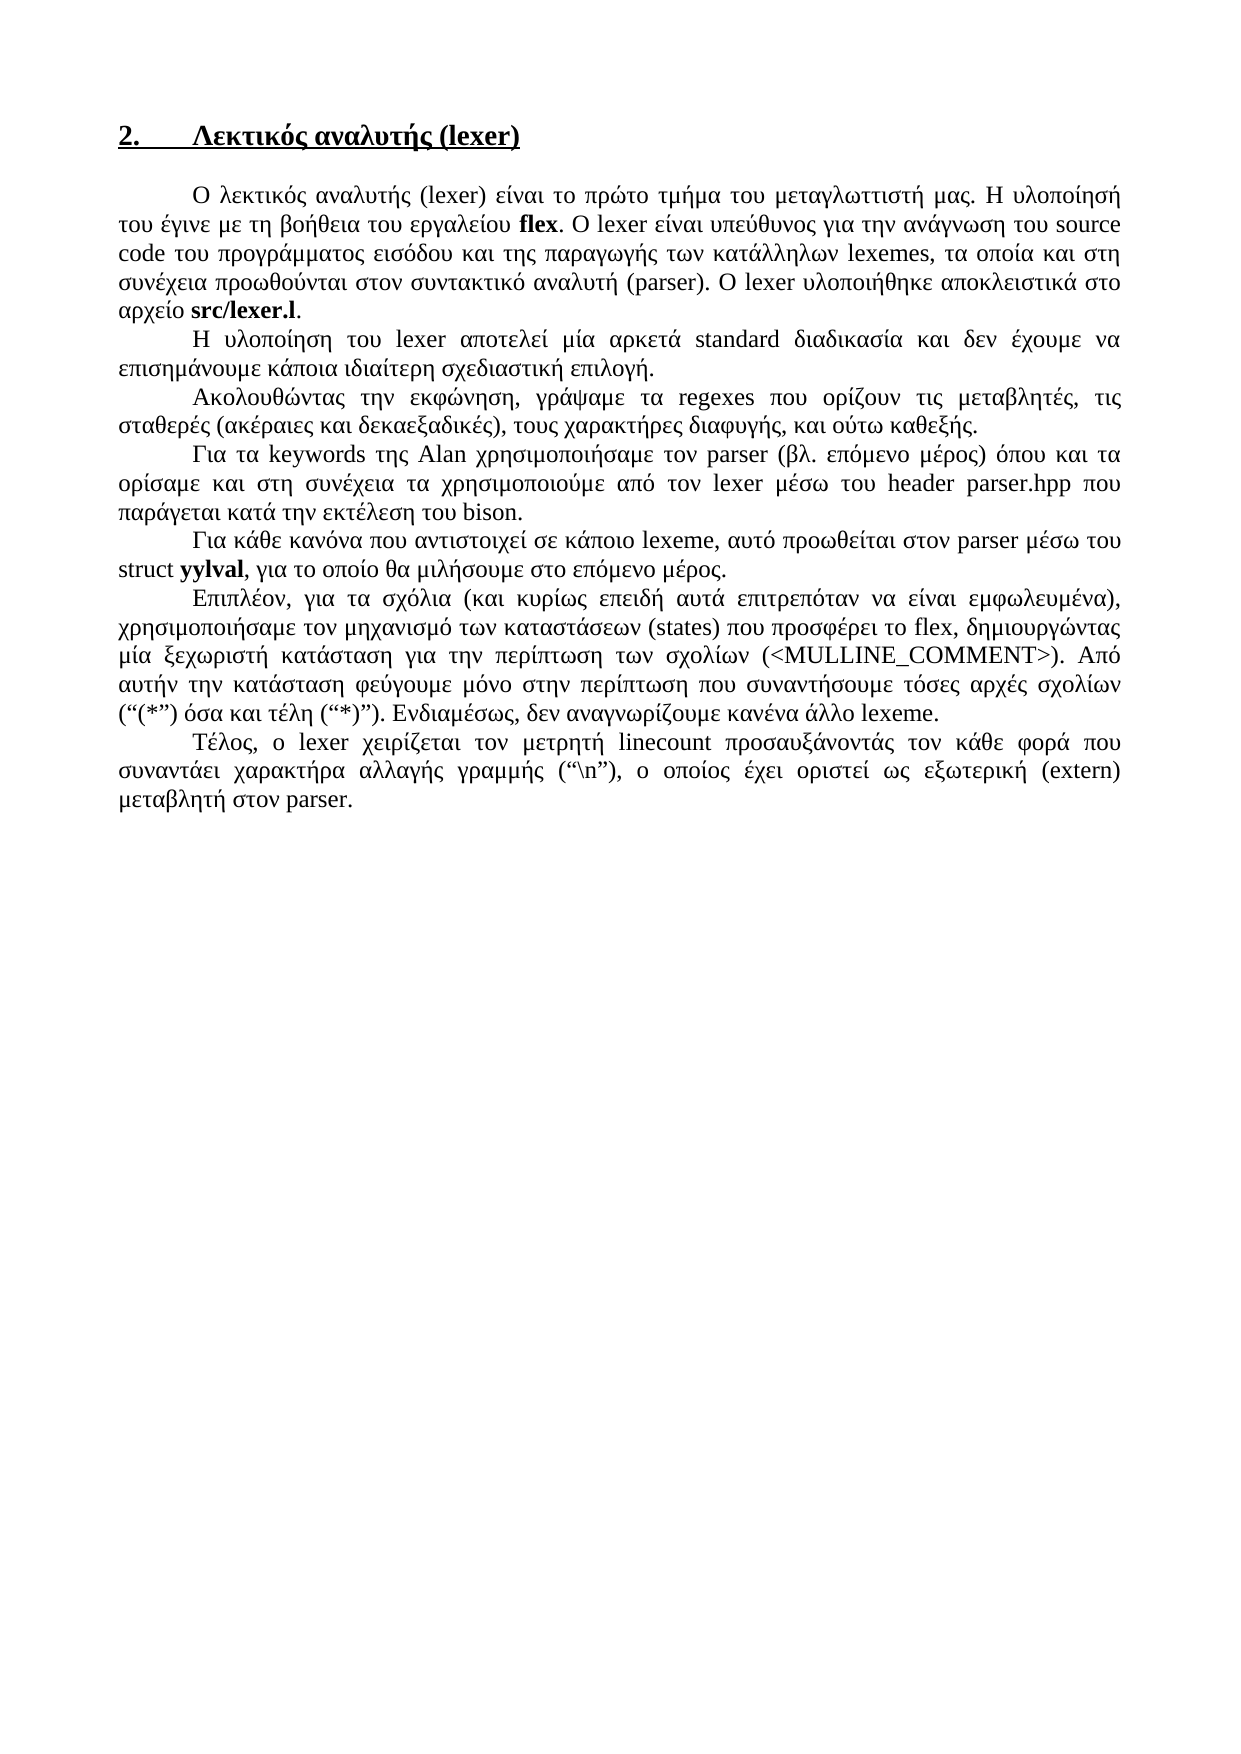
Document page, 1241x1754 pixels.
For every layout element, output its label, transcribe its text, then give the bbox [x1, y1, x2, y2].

text Ακολουθώντας την εκφώνηση, γράψαμε τα regexes που ορίζουν τις μεταβλητές, τις σταθερές (ακέραιες και δεκαεξαδικές), τους χαρακτήρες διαφυγής, και ούτω καθεξής. [118, 382, 1122, 439]
text Επιπλέον, για τα σχόλια (και κυρίως επειδή αυτά επιτρεπόταν να είναι εμφωλευμένα), χρησιμοποιήσαμε τον μηχανισμό των καταστάσεων (states) που προσφέρει το flex, δημιουργώντας μία ξεχωριστή κατάσταση για την περίπτωση των σχολίων (<MULLINE_COMMENT>). Από αυτήν την κατάσταση φεύγουμε μόνο στην περίπτωση που συναντήσουμε τόσες αρχές σχολίων (“(*”) όσα και τέλη (“*)”). Ενδιαμέσως, δεν αναγνωρίζουμε κανένα άλλο lexeme. [118, 583, 1122, 727]
text Τέλος, ο lexer χειρίζεται τον μετρητή linecount προσαυξάνοντάς τον κάθε φορά που συναντάει χαρακτήρα αλλαγής γραμμής (“\n”), ο οποίος έχει οριστεί ως εξωτερική (extern) μεταβλητή στον parser. [118, 727, 1122, 813]
text 2. Λεκτικός αναλυτής (lexer) [118, 118, 1122, 152]
text Ο λεκτικός αναλυτής (lexer) είναι το πρώτο τμήμα του μεταγλωττιστή μας. Η υλοποίησή του έγινε με τη βοήθεια του εργαλείου flex. Ο lexer είναι υπεύθυνος για την ανάγνωση του source code του προγράμματος εισόδου και της παραγωγής των κατάλληλων lexemes, τα οποία και στη συνέχεια προωθούνται στον συντακτικό αναλυτή (parser). Ο lexer υλοποιήθηκε αποκλειστικά στο αρχείο src/lexer.l. [118, 180, 1122, 324]
text Για κάθε κανόνα που αντιστοιχεί σε κάποιο lexeme, αυτό προωθείται στον parser μέσω του struct yylval, για το οποίο θα μιλήσουμε στο επόμενο μέρος. [118, 525, 1122, 583]
text Η υλοποίηση του lexer αποτελεί μία αρκετά standard διαδικασία και δεν έχουμε να επισημάνουμε κάποια ιδιαίτερη σχεδιαστική επιλογή. [118, 324, 1122, 382]
text Για τα keywords της Alan χρησιμοποιήσαμε τον parser (βλ. επόμενο μέρος) όπου και τα ορίσαμε και στη συνέχεια τα χρησιμοποιούμε από τον lexer μέσω του header parser.hpp που παράγεται κατά την εκτέλεση του bison. [118, 439, 1122, 525]
